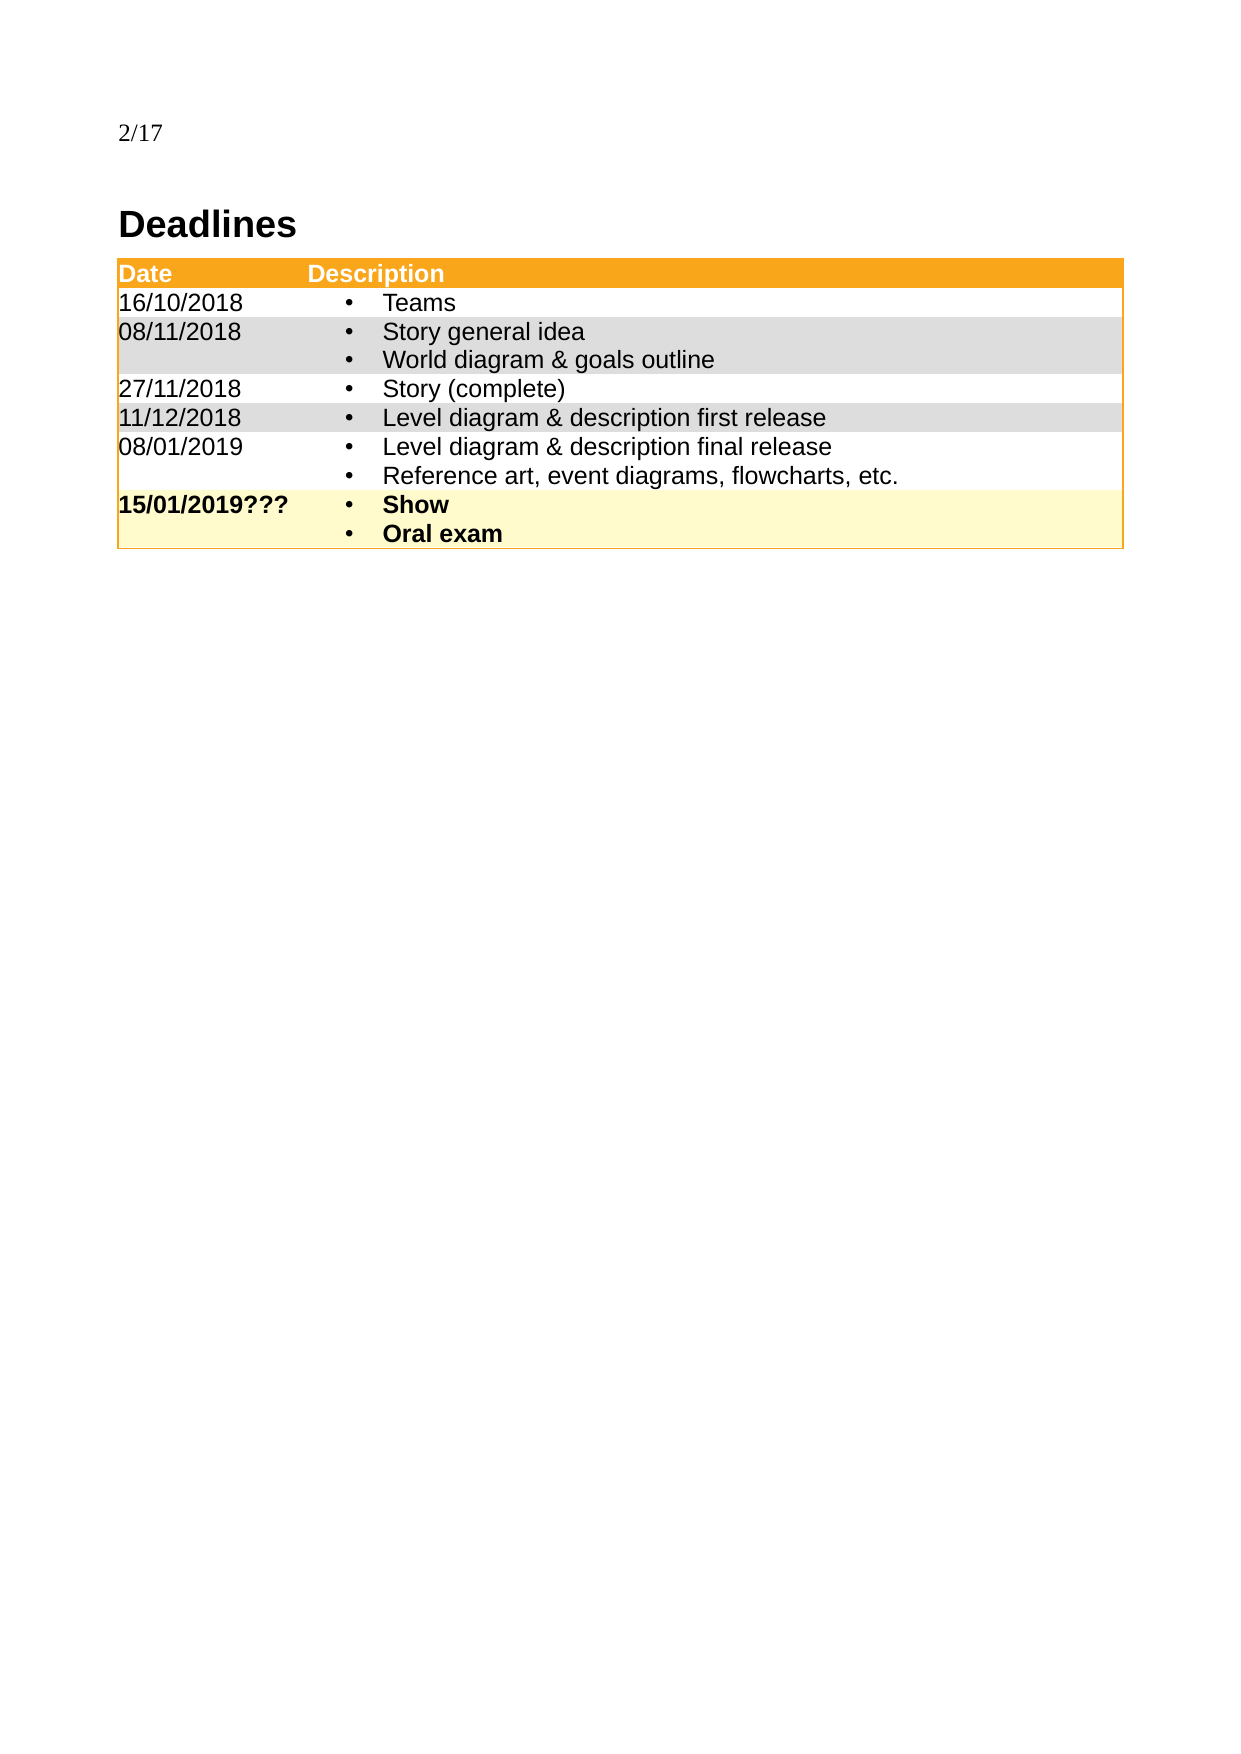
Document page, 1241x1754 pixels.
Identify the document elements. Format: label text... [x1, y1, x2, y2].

table_header Description [307, 259, 1122, 288]
table_cell 27/11/2018 [119, 374, 307, 403]
table_cell Teams [307, 288, 1122, 317]
table_cell Level diagram & description first release [307, 403, 1122, 432]
table_cell Story general idea World diagram & goals outline [307, 317, 1122, 374]
table_cell 15/01/2019??? [119, 490, 307, 547]
table_cell 11/12/2018 [119, 403, 307, 432]
table_cell Level diagram & description final release Reference art, event diagrams, flowcharts, etc. [307, 432, 1122, 490]
table_cell Show Oral exam [307, 490, 1122, 547]
subtitle Deadlines [118, 201, 1122, 245]
table_cell 08/11/2018 [119, 317, 307, 374]
table_cell 16/10/2018 [119, 288, 307, 317]
table_cell Story (complete) [307, 374, 1122, 403]
table_cell 08/01/2019 [119, 432, 307, 490]
table_header Date [119, 259, 307, 288]
